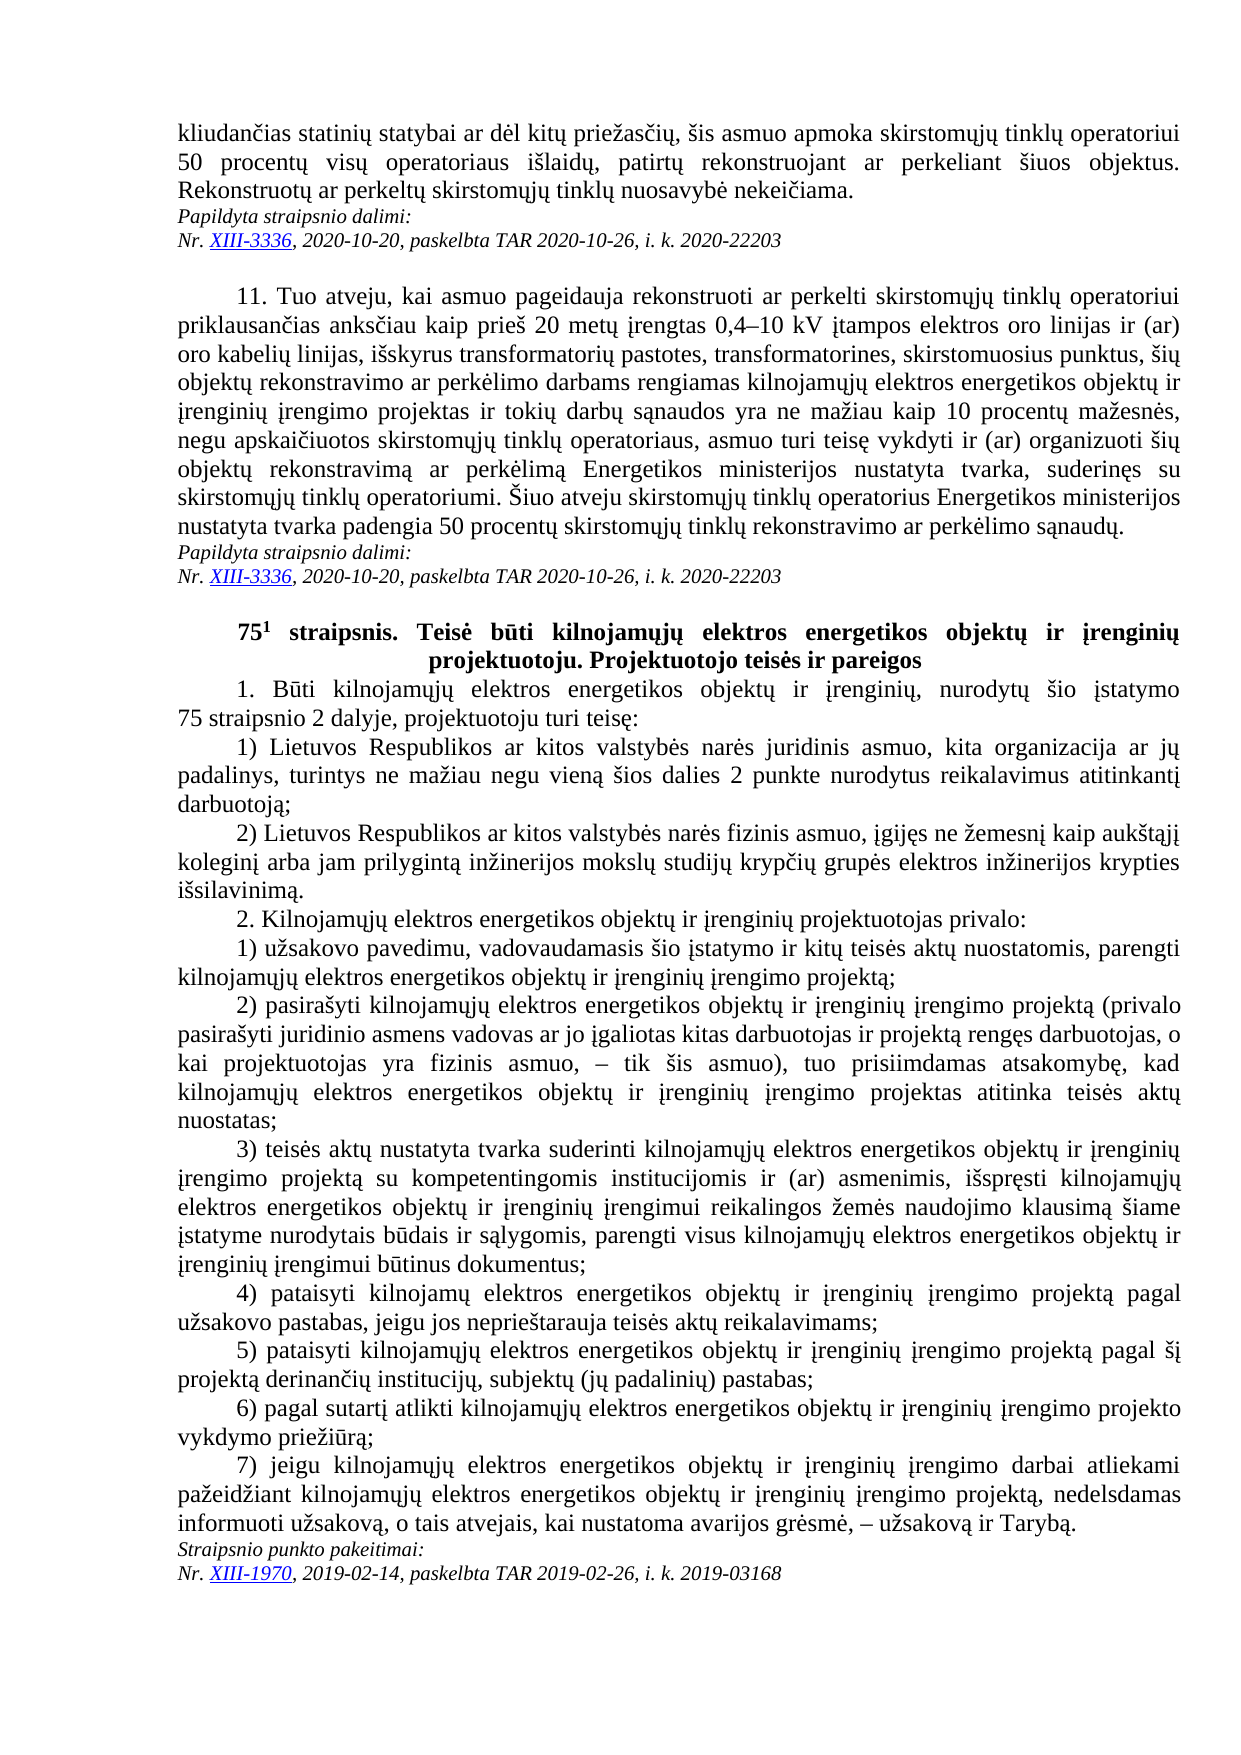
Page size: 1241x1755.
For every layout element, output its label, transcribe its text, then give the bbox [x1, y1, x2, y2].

text 5) pataisyti kilnojamųjų elektros energetikos objektų ir įrenginių įrengimo projektą pagal šį projektą derinančių institucijų, subjektų (jų padalinių) pastabas; [177, 1336, 1181, 1393]
text 2) pasirašyti kilnojamųjų elektros energetikos objektų ir įrenginių įrengimo projektą (privalo pasirašyti juridinio asmens vadovas ar jo įgaliotas kitas darbuotojas ir projektą rengęs darbuotojas, o kai projektuotojas yra fizinis asmuo, – tik šis asmuo), tuo prisiimdamas atsakomybę, kad kilnojamųjų elektros energetikos objektų ir įrenginių įrengimo projektas atitinka teisės aktų nuostatas; [177, 991, 1181, 1134]
text Nr. XIII-1970, 2019-02-14, paskelbta TAR 2019-02-26, i. k. 2019-03168 [177, 1561, 1181, 1585]
text Papildyta straipsnio dalimi: [177, 204, 1181, 228]
text 7) jeigu kilnojamųjų elektros energetikos objektų ir įrenginių įrengimo darbai atliekami pažeidžiant kilnojamųjų elektros energetikos objektų ir įrenginių įrengimo projektą, nedelsdamas informuoti užsakovą, o tais atvejais, kai nustatoma avarijos grėsmė, – užsakovą ir Tarybą. [177, 1451, 1181, 1537]
text 1) užsakovo pavedimu, vadovaudamasis šio įstatymo ir kitų teisės aktų nuostatomis, parengti kilnojamųjų elektros energetikos objektų ir įrenginių įrengimo projektą; [177, 933, 1181, 991]
text 1) Lietuvos Respublikos ar kitos valstybės narės juridinis asmuo, kita organizacija ar jų padalinys, turintys ne mažiau negu vieną šios dalies 2 punkte nurodytus reikalavimus atitinkantį darbuotoją; [177, 732, 1181, 818]
text 751 straipsnis. Teisė būti kilnojamųjų elektros energetikos objektų ir įrenginių projektuotoju. Projektuotojo teisės ir pareigos [237, 617, 1181, 674]
text Papildyta straipsnio dalimi: [177, 540, 1181, 564]
text 11. Tuo atveju, kai asmuo pageidauja rekonstruoti ar perkelti skirstomųjų tinklų operatoriui priklausančias anksčiau kaip prieš 20 metų įrengtas 0,4–10 kV įtampos elektros oro linijas ir (ar) oro kabelių linijas, išskyrus transformatorių pastotes, transformatorines, skirstomuosius punktus, šių objektų rekonstravimo ar perkėlimo darbams rengiamas kilnojamųjų elektros energetikos objektų ir įrenginių įrengimo projektas ir tokių darbų sąnaudos yra ne mažiau kaip 10 procentų mažesnės, negu apskaičiuotos skirstomųjų tinklų operatoriaus, asmuo turi teisę vykdyti ir (ar) organizuoti šių objektų rekonstravimą ar perkėlimą Energetikos ministerijos nustatyta tvarka, suderinęs su skirstomųjų tinklų operatoriumi. Šiuo atveju skirstomųjų tinklų operatorius Energetikos ministerijos nustatyta tvarka padengia 50 procentų skirstomųjų tinklų rekonstravimo ar perkėlimo sąnaudų. [177, 281, 1181, 540]
text 4) pataisyti kilnojamų elektros energetikos objektų ir įrenginių įrengimo projektą pagal užsakovo pastabas, jeigu jos neprieštarauja teisės aktų reikalavimams; [177, 1278, 1181, 1336]
text 2. Kilnojamųjų elektros energetikos objektų ir įrenginių projektuotojas privalo: [177, 904, 1181, 933]
text 2) Lietuvos Respublikos ar kitos valstybės narės fizinis asmuo, įgijęs ne žemesnį kaip aukštąjį koleginį arba jam prilygintą inžinerijos mokslų studijų krypčių grupės elektros inžinerijos krypties išsilavinimą. [177, 818, 1181, 904]
text Straipsnio punkto pakeitimai: [177, 1537, 1181, 1561]
text kliudančias statinių statybai ar dėl kitų priežasčių, šis asmuo apmoka skirstomųjų tinklų operatoriui 50 procentų visų operatoriaus išlaidų, patirtų rekonstruojant ar perkeliant šiuos objektus. Rekonstruotų ar perkeltų skirstomųjų tinklų nuosavybė nekeičiama. [177, 118, 1181, 204]
text Nr. XIII-3336, 2020-10-20, paskelbta TAR 2020-10-26, i. k. 2020-22203 [177, 564, 1181, 588]
text 6) pagal sutartį atlikti kilnojamųjų elektros energetikos objektų ir įrenginių įrengimo projekto vykdymo priežiūrą; [177, 1393, 1181, 1451]
text 3) teisės aktų nustatyta tvarka suderinti kilnojamųjų elektros energetikos objektų ir įrenginių įrengimo projektą su kompetentingomis institucijomis ir (ar) asmenimis, išspręsti kilnojamųjų elektros energetikos objektų ir įrenginių įrengimui reikalingos žemės naudojimo klausimą šiame įstatyme nurodytais būdais ir sąlygomis, parengti visus kilnojamųjų elektros energetikos objektų ir įrenginių įrengimui būtinus dokumentus; [177, 1134, 1181, 1278]
text 1. Būti kilnojamųjų elektros energetikos objektų ir įrenginių, nurodytų šio įstatymo 75 straipsnio 2 dalyje, projektuotoju turi teisę: [177, 674, 1181, 732]
text Nr. XIII-3336, 2020-10-20, paskelbta TAR 2020-10-26, i. k. 2020-22203 [177, 228, 1181, 252]
